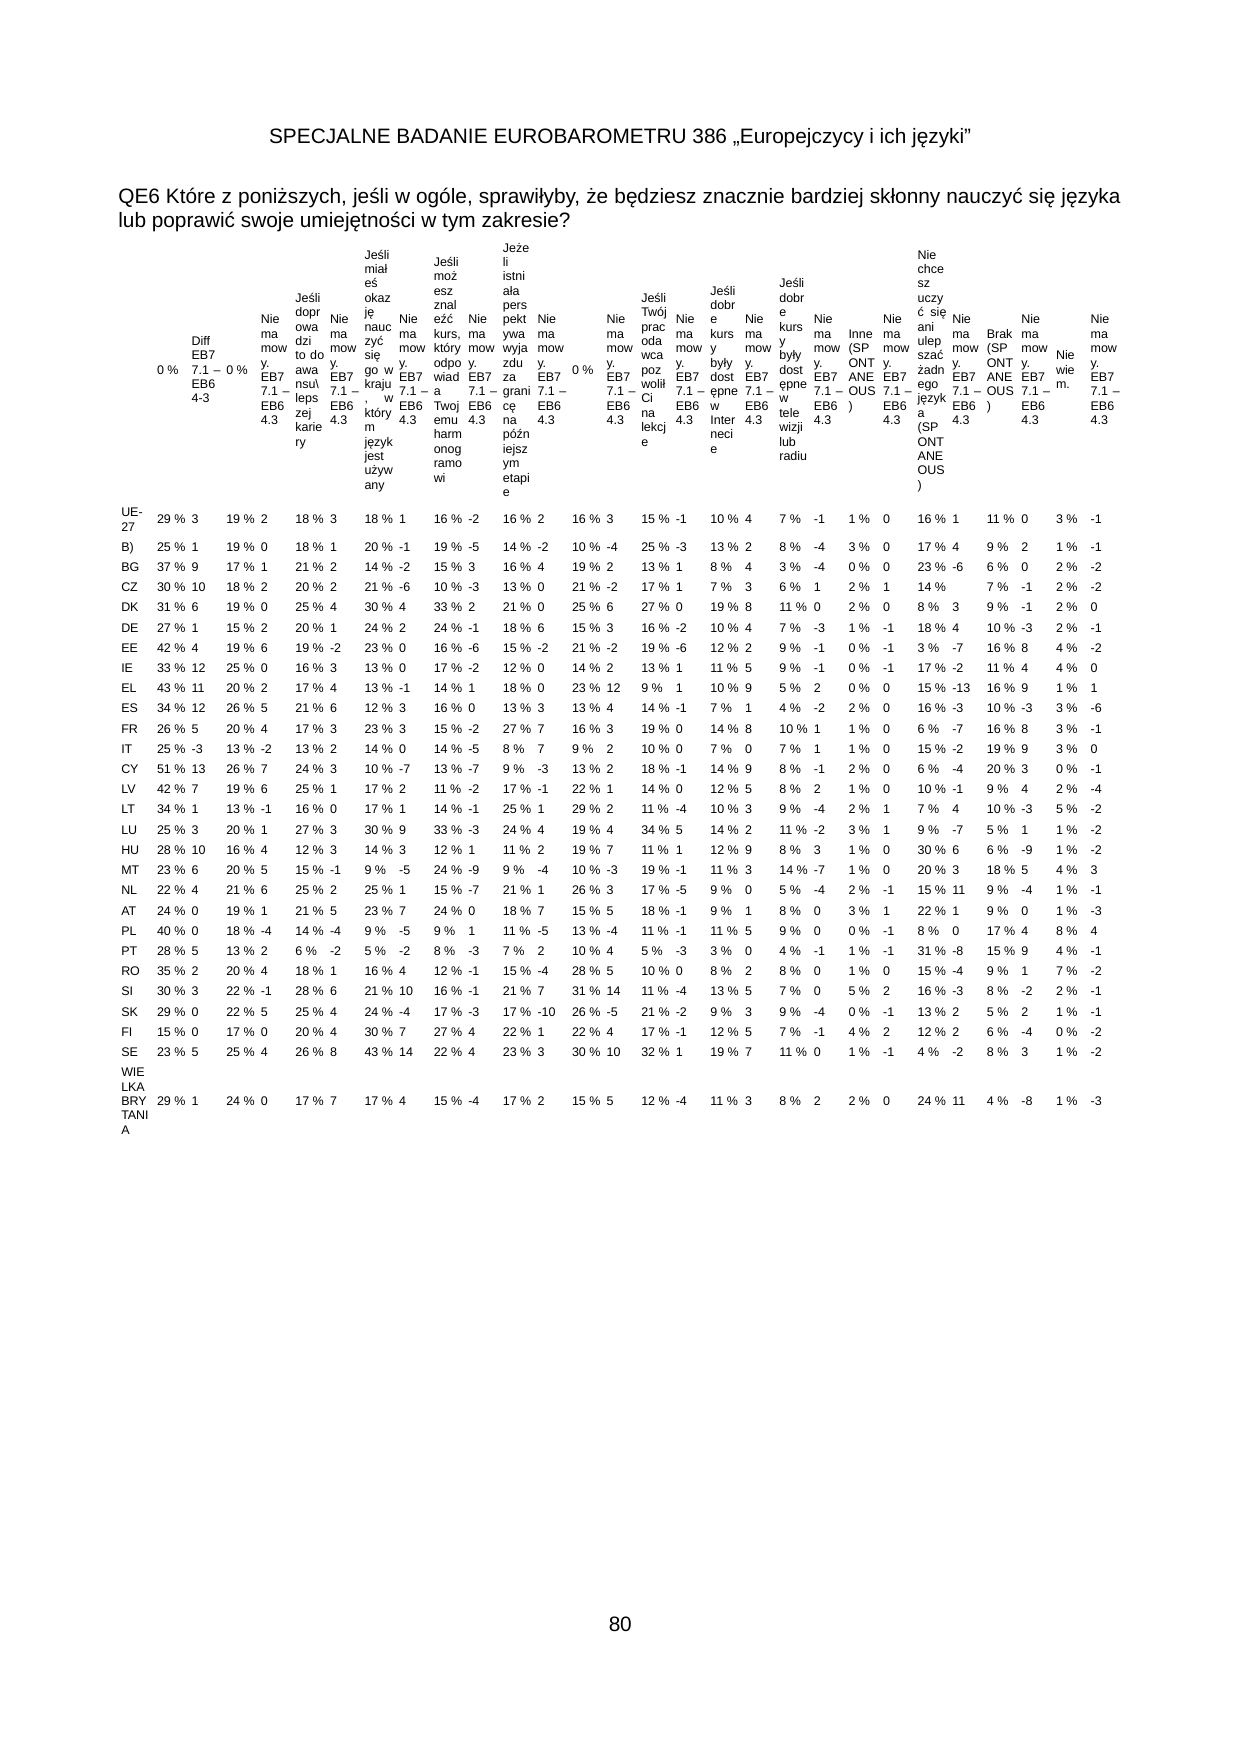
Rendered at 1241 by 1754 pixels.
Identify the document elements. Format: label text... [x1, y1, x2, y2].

table_cell 1 % [845, 941, 880, 961]
table_cell —1 [880, 1042, 914, 1062]
table_cell 21 % [292, 900, 327, 920]
table_cell 4 [327, 1001, 361, 1021]
table_cell —4 [534, 860, 569, 880]
table_cell 5 % [984, 1001, 1018, 1021]
table_cell 14 % [638, 698, 673, 718]
table_cell 15 % [431, 718, 465, 738]
table_cell 19 % [223, 779, 258, 799]
table_cell —1 [811, 658, 845, 678]
table_cell 12 % [638, 1062, 673, 1139]
table_cell 12 % [292, 840, 327, 860]
table_cell 3 [465, 557, 500, 577]
table_cell —2 [327, 941, 361, 961]
table_cell 3 [396, 840, 431, 860]
table_cell 10 [189, 577, 223, 597]
table_cell 3 [189, 819, 223, 839]
table_cell —4 [604, 920, 638, 941]
table_cell —3 [673, 536, 707, 557]
table_cell 11 % [707, 920, 742, 941]
table_header Nie ma mowy. EB77.1 – EB64.3 [949, 237, 984, 502]
table_cell 26 % [223, 698, 258, 718]
table_cell —1 [1088, 1001, 1122, 1021]
table_cell AT [118, 900, 154, 920]
table_cell 7 % [1053, 961, 1087, 981]
table_cell 0 [880, 557, 914, 577]
table_cell 9 [396, 819, 431, 839]
table_cell —1 [1088, 502, 1122, 536]
table_cell —3 [949, 698, 984, 718]
table_cell 6 % [984, 557, 1018, 577]
table_cell 20 % [223, 961, 258, 981]
table_cell 1 [189, 536, 223, 557]
table_cell 30 % [915, 840, 949, 860]
table_cell 4 [1088, 920, 1122, 941]
table_cell 24 % [361, 1001, 396, 1021]
table_cell 14 % [500, 536, 534, 557]
table_cell 18 % [500, 900, 534, 920]
table_cell 8 % [984, 1042, 1018, 1062]
table_cell 2 % [1053, 597, 1087, 617]
table_cell 15 % [569, 617, 603, 637]
table_cell —3 [465, 577, 500, 597]
table_cell ES [118, 698, 154, 718]
table_cell 1 [742, 900, 776, 920]
table_cell 8 % [984, 981, 1018, 1001]
table_cell B) [118, 536, 154, 557]
table_cell 14 [604, 981, 638, 1001]
table_cell 9 % [915, 819, 949, 839]
table_cell 7 % [707, 577, 742, 597]
table_cell 3 % [1053, 739, 1087, 759]
table_cell —2 [1088, 840, 1122, 860]
table_cell 25 % [154, 536, 188, 557]
table_cell 1 % [845, 961, 880, 981]
table_cell —2 [1088, 961, 1122, 981]
table_cell 9 [742, 840, 776, 860]
table_cell —1 [811, 759, 845, 779]
table_cell 0 [534, 577, 569, 597]
table_cell 0 [673, 718, 707, 738]
table_cell —1 [1088, 617, 1122, 637]
table_cell 12 % [707, 638, 742, 658]
table_cell 3 [534, 1042, 569, 1062]
table_cell 11 % [984, 502, 1018, 536]
table_cell 17 % [500, 1001, 534, 1021]
table_cell 20 % [292, 577, 327, 597]
table_cell 2 [534, 1062, 569, 1139]
table_cell 7 [396, 1021, 431, 1042]
table_cell —6 [396, 577, 431, 597]
table_cell 7 % [984, 577, 1018, 597]
table_header Jeżeli istniała perspektywa wyjazdu za granicę na późniejszym etapie [500, 237, 534, 502]
table_cell —4 [811, 799, 845, 819]
table_cell 9 [742, 678, 776, 698]
table_cell 15 % [292, 860, 327, 880]
table_cell —2 [604, 577, 638, 597]
table_cell 2 % [845, 880, 880, 900]
table_cell 21 % [500, 981, 534, 1001]
table_cell 2 [327, 880, 361, 900]
table_cell 6 [604, 597, 638, 617]
table_cell 7 [327, 1062, 361, 1139]
table_cell 1 [673, 840, 707, 860]
table_cell 9 % [500, 860, 534, 880]
table_cell 14 % [915, 577, 949, 597]
table_cell 21 % [292, 698, 327, 718]
table_cell 9 % [776, 658, 811, 678]
table_cell 1 [327, 779, 361, 799]
table_cell 2 % [845, 759, 880, 779]
table_cell 24 % [292, 759, 327, 779]
table_cell 1 % [1053, 1042, 1087, 1062]
table_cell 17 % [431, 658, 465, 678]
table_cell 2 % [1053, 557, 1087, 577]
table_cell 32 % [638, 1042, 673, 1062]
table_cell 8 % [776, 759, 811, 779]
table_cell 4 [258, 1042, 292, 1062]
table_cell —2 [396, 941, 431, 961]
table_cell 14 % [569, 658, 603, 678]
table_cell 2 [327, 557, 361, 577]
table_cell 24 % [431, 860, 465, 880]
table_cell 25 % [500, 799, 534, 819]
table_cell 18 % [638, 759, 673, 779]
table_cell 5 % [984, 819, 1018, 839]
table_cell 16 % [431, 638, 465, 658]
table_cell 23 % [154, 1042, 188, 1062]
table_cell 4 [327, 1021, 361, 1042]
table_cell —1 [880, 941, 914, 961]
table_cell —4 [465, 1062, 500, 1139]
table_cell 26 % [569, 880, 603, 900]
table_cell 5 [258, 698, 292, 718]
table_cell —10 [534, 1001, 569, 1021]
table_cell 3 [742, 1001, 776, 1021]
table_header Nie ma mowy. EB77.1 – EB64.3 [880, 237, 914, 502]
table_cell 8 % [776, 840, 811, 860]
table_cell 19 % [223, 502, 258, 536]
table_cell 0 [465, 698, 500, 718]
table_cell 11 [949, 880, 984, 900]
table_cell 0 [673, 779, 707, 799]
table_cell —4 [811, 880, 845, 900]
table_cell 1 % [845, 840, 880, 860]
table_cell 1 [811, 718, 845, 738]
table_cell 2 [604, 658, 638, 678]
table_cell 11 % [638, 840, 673, 860]
table_cell 2 [534, 840, 569, 860]
table_cell 10 [189, 840, 223, 860]
table_cell 27 % [638, 597, 673, 617]
table_cell —4 [327, 920, 361, 941]
table_cell 4 [396, 597, 431, 617]
table_cell —5 [673, 880, 707, 900]
table_cell 26 % [569, 1001, 603, 1021]
table_cell —9 [1018, 840, 1053, 860]
table_cell 10 % [569, 941, 603, 961]
table_cell 16 % [361, 961, 396, 981]
table_cell 51 % [154, 759, 188, 779]
table_cell —2 [1088, 557, 1122, 577]
table_cell 6 [258, 779, 292, 799]
table_cell —4 [811, 1001, 845, 1021]
table_cell 13 % [569, 920, 603, 941]
table_cell 6 [189, 597, 223, 617]
table_cell 0 [396, 658, 431, 678]
table_cell 1 [673, 658, 707, 678]
table_cell —2 [1088, 1021, 1122, 1042]
table_cell 15 % [431, 557, 465, 577]
table_cell 2 [742, 819, 776, 839]
table_cell BG [118, 557, 154, 577]
table_cell WIELKA BRYTANIA [118, 1062, 154, 1139]
table_cell 9 % [707, 880, 742, 900]
table_cell 17 % [431, 1001, 465, 1021]
table_cell —1 [534, 779, 569, 799]
table_cell 1 [534, 799, 569, 819]
table_cell 19 % [638, 860, 673, 880]
table_cell —2 [949, 739, 984, 759]
table_cell 8 % [500, 739, 534, 759]
table_cell 16 % [223, 840, 258, 860]
table_cell 0 [880, 536, 914, 557]
table_cell 37 % [154, 557, 188, 577]
table_cell —4 [673, 981, 707, 1001]
table_cell 13 % [569, 698, 603, 718]
table_header Nie ma mowy. EB77.1 – EB64.3 [1018, 237, 1053, 502]
table_cell 11 % [776, 1042, 811, 1062]
table_cell —2 [534, 638, 569, 658]
table_cell 14 % [361, 557, 396, 577]
table_cell 4 [949, 799, 984, 819]
table_cell 4 [604, 819, 638, 839]
table_cell 19 % [569, 819, 603, 839]
table_cell —7 [811, 860, 845, 880]
table_cell —1 [880, 880, 914, 900]
table_cell 10 [396, 981, 431, 1001]
table_cell 3 [1088, 860, 1122, 880]
table_cell —1 [1088, 880, 1122, 900]
table_cell 4 % [1053, 638, 1087, 658]
table_cell 9 % [984, 961, 1018, 981]
table_cell 17 % [638, 1021, 673, 1042]
table_cell 0 [396, 638, 431, 658]
table_cell 18 % [915, 617, 949, 637]
table_cell —4 [1018, 1021, 1053, 1042]
table_cell 3 [327, 718, 361, 738]
table_cell 9 % [984, 779, 1018, 799]
table_cell 1 [534, 1021, 569, 1042]
table_cell 1 % [1053, 1001, 1087, 1021]
table_cell 10 % [915, 779, 949, 799]
table_cell 0 [949, 920, 984, 941]
table_cell 5 [742, 1021, 776, 1042]
table_cell 11 % [776, 819, 811, 839]
table_cell 2 % [845, 577, 880, 597]
table_cell 5 [742, 779, 776, 799]
table_cell 3 [949, 860, 984, 880]
table_cell 30 % [569, 1042, 603, 1062]
table_cell 1 [673, 678, 707, 698]
table_cell 6 [949, 840, 984, 860]
table_cell 0 % [1053, 759, 1087, 779]
table_cell 9 [189, 557, 223, 577]
table_cell 26 % [154, 718, 188, 738]
table_cell 1 [465, 920, 500, 941]
table_cell 1 % [1053, 840, 1087, 860]
table_cell 1 [811, 577, 845, 597]
table_cell 16 % [292, 799, 327, 819]
table_cell 8 % [431, 941, 465, 961]
table_cell 0 [742, 739, 776, 759]
table_cell 1 [189, 799, 223, 819]
table_cell 0 [673, 739, 707, 759]
table_cell 8 % [776, 961, 811, 981]
table_cell 15 % [915, 880, 949, 900]
table_cell 9 % [500, 759, 534, 779]
table_cell 5 [327, 900, 361, 920]
table_cell 2 [742, 638, 776, 658]
table_cell 21 % [361, 981, 396, 1001]
table_cell 5 [604, 900, 638, 920]
table_cell 1 [327, 617, 361, 637]
table_cell 3 [604, 718, 638, 738]
table_cell 0 [673, 961, 707, 981]
table_cell FR [118, 718, 154, 738]
table_cell 12 [604, 678, 638, 698]
table_cell —1 [465, 961, 500, 981]
table_cell 11 % [638, 981, 673, 1001]
table_cell 26 % [292, 1042, 327, 1062]
table_cell —1 [1088, 981, 1122, 1001]
table_header Nie ma mowy. EB77.1 – EB64.3 [604, 237, 638, 502]
table_cell 2 [534, 941, 569, 961]
table_cell —3 [1018, 698, 1053, 718]
table_header 0 % [223, 237, 258, 502]
table_cell 4 % [984, 1062, 1018, 1139]
table_cell 1 [465, 840, 500, 860]
table_cell 25 % [292, 597, 327, 617]
table_cell 7 % [915, 799, 949, 819]
table_cell MT [118, 860, 154, 880]
table_cell 10 % [984, 698, 1018, 718]
table_cell 2 [604, 799, 638, 819]
table_cell 3 % [776, 557, 811, 577]
table_cell 42 % [154, 779, 188, 799]
table_cell 4 % [776, 941, 811, 961]
table_cell —2 [811, 698, 845, 718]
table_cell EL [118, 678, 154, 698]
table_cell 0 [189, 1001, 223, 1021]
table_cell 0 [811, 1042, 845, 1062]
table_cell —2 [465, 779, 500, 799]
table_cell 16 % [500, 557, 534, 577]
table_cell —4 [673, 799, 707, 819]
table_cell 7 [742, 1042, 776, 1062]
table_cell SE [118, 1042, 154, 1062]
table_cell 4 [1018, 920, 1053, 941]
table_header Jeśli Twój pracodawca pozwolił Ci na lekcje [638, 237, 673, 502]
table_cell 14 % [776, 860, 811, 880]
table_cell 22 % [223, 981, 258, 1001]
table_cell 9 % [984, 880, 1018, 900]
table_cell 17 % [500, 1062, 534, 1139]
table_cell 8 % [776, 1062, 811, 1139]
table_cell 13 % [638, 658, 673, 678]
table_cell 0 [189, 900, 223, 920]
table_cell 5 [189, 1042, 223, 1062]
table_cell 2 % [1053, 981, 1087, 1001]
table_cell 13 % [223, 799, 258, 819]
table_cell 15 % [984, 941, 1018, 961]
table_cell 2 [604, 759, 638, 779]
table_cell 3 % [915, 638, 949, 658]
table_cell 15 % [915, 739, 949, 759]
table_cell 1 % [845, 860, 880, 880]
table_cell 12 [189, 698, 223, 718]
table_cell 15 % [915, 678, 949, 698]
table_cell 19 % [569, 840, 603, 860]
table_cell —1 [673, 759, 707, 779]
table_cell 1 % [1053, 900, 1087, 920]
table_cell 18 % [361, 502, 396, 536]
table_cell 17 % [292, 718, 327, 738]
table_cell 17 % [223, 557, 258, 577]
table_cell 20 % [223, 678, 258, 698]
table_cell 17 % [500, 779, 534, 799]
table_cell 0 [189, 920, 223, 941]
table_cell 3 [604, 502, 638, 536]
table_cell 9 % [984, 900, 1018, 920]
table_cell 20 % [223, 819, 258, 839]
table_cell 25 % [292, 779, 327, 799]
table_cell 28 % [154, 840, 188, 860]
table_cell 21 % [223, 880, 258, 900]
table_cell 19 % [223, 638, 258, 658]
table_cell —2 [673, 1001, 707, 1021]
table_cell 6 [258, 880, 292, 900]
table_cell 20 % [984, 759, 1018, 779]
table_cell 19 % [984, 739, 1018, 759]
table_cell 8 [1018, 638, 1053, 658]
table_cell 29 % [154, 1062, 188, 1139]
table_cell 31 % [569, 981, 603, 1001]
table_cell —6 [949, 557, 984, 577]
table_cell —1 [465, 617, 500, 637]
table_cell CZ [118, 577, 154, 597]
table_cell 21 % [569, 577, 603, 597]
table_cell 1 % [845, 779, 880, 799]
table_cell 20 % [292, 1021, 327, 1042]
table_cell 0 [880, 961, 914, 981]
table_cell 18 % [638, 900, 673, 920]
table_cell 29 % [154, 1001, 188, 1021]
table_cell 25 % [638, 536, 673, 557]
table_cell 24 % [223, 1062, 258, 1139]
table_cell 16 % [638, 617, 673, 637]
table_cell 1 [880, 799, 914, 819]
table_cell 7 [534, 900, 569, 920]
table_cell 1 [673, 577, 707, 597]
table_cell 2 % [1053, 779, 1087, 799]
table_cell 15 % [500, 638, 534, 658]
table_cell 8 % [776, 779, 811, 799]
table_cell 17 % [292, 1062, 327, 1139]
table_cell 1 % [1053, 678, 1087, 698]
table_cell 1 [396, 880, 431, 900]
table_cell 12 % [500, 658, 534, 678]
table_cell 20 % [223, 718, 258, 738]
table_cell 20 % [361, 536, 396, 557]
table_cell —1 [880, 638, 914, 658]
table_cell 7 % [776, 502, 811, 536]
table_cell 5 % [638, 941, 673, 961]
table_cell 1 [880, 900, 914, 920]
table_cell 5 [189, 718, 223, 738]
table_cell 2 [396, 617, 431, 637]
table_header Jeśli dobre kursy były dostępne w telewizji lub radiu [776, 237, 811, 502]
table_cell —1 [1088, 536, 1122, 557]
table_cell 2 [742, 961, 776, 981]
table_cell —2 [1088, 819, 1122, 839]
table_cell 6 % [292, 941, 327, 961]
table_cell 11 % [707, 658, 742, 678]
table_cell 0 [880, 759, 914, 779]
table_cell —1 [465, 981, 500, 1001]
table_cell 16 % [984, 678, 1018, 698]
table_cell 4 [949, 536, 984, 557]
table_cell —1 [258, 799, 292, 819]
table_cell 20 % [292, 617, 327, 637]
table_cell 1 [327, 961, 361, 981]
table_cell 7 % [707, 698, 742, 718]
table_cell 2 [1018, 1001, 1053, 1021]
table_cell 4 [396, 1062, 431, 1139]
table_header Jeśli możesz znaleźć kurs, który odpowiada Twojemu harmonogramowi [431, 237, 465, 502]
table_cell 16 % [431, 981, 465, 1001]
table_cell —4 [604, 536, 638, 557]
table_cell 9 % [569, 739, 603, 759]
table_cell 4 % [1053, 941, 1087, 961]
table_cell 28 % [154, 941, 188, 961]
table_cell 3 [604, 880, 638, 900]
table_cell 17 % [915, 658, 949, 678]
table_cell 19 % [223, 597, 258, 617]
table_cell 11 % [776, 597, 811, 617]
table_cell 3 % [845, 819, 880, 839]
table_cell 7 [604, 840, 638, 860]
table_cell —1 [465, 799, 500, 819]
table_cell 5 % [776, 678, 811, 698]
table_cell 3 [742, 799, 776, 819]
table_cell —1 [880, 658, 914, 678]
table_cell 15 % [154, 1021, 188, 1042]
table_cell 17 % [638, 577, 673, 597]
table_cell —2 [396, 557, 431, 577]
table_cell 0 [811, 961, 845, 981]
table_cell 3 [1018, 759, 1053, 779]
table_cell 0 [465, 900, 500, 920]
table_cell 13 % [500, 698, 534, 718]
table_cell 3 [327, 819, 361, 839]
table_cell —2 [1088, 799, 1122, 819]
table_header Nie ma mowy. EB77.1 – EB64.3 [1088, 237, 1122, 502]
table_cell 31 % [154, 597, 188, 617]
table_cell 0 [880, 739, 914, 759]
table_cell SI [118, 981, 154, 1001]
table_cell 7 % [707, 739, 742, 759]
table_cell 25 % [569, 597, 603, 617]
table_header Jeśli dobre kursy były dostępne w Internecie [707, 237, 742, 502]
table_header Nie ma mowy. EB77.1 – EB64.3 [396, 237, 431, 502]
table_cell 7 [396, 900, 431, 920]
table_cell 3 [327, 840, 361, 860]
table_cell 2 [396, 779, 431, 799]
table_cell 10 % [569, 536, 603, 557]
table_cell 4 [258, 840, 292, 860]
table_cell 25 % [223, 658, 258, 678]
table_cell 10 % [638, 739, 673, 759]
table_cell 16 % [984, 638, 1018, 658]
table_cell 9 % [776, 1001, 811, 1021]
table_cell 1 [880, 577, 914, 597]
table_cell 16 % [915, 698, 949, 718]
table_cell 2 [742, 536, 776, 557]
table_cell CY [118, 759, 154, 779]
table_cell 23 % [915, 557, 949, 577]
table_cell 1 [396, 502, 431, 536]
table_cell 3 [742, 860, 776, 880]
table_cell —1 [673, 920, 707, 941]
table_cell —1 [811, 941, 845, 961]
table_cell 19 % [569, 557, 603, 577]
table_cell 0 [534, 678, 569, 698]
table_cell 3 % [845, 900, 880, 920]
table_cell —1 [396, 678, 431, 698]
table_cell 0 [811, 981, 845, 1001]
table_cell 0 % [1053, 1021, 1087, 1042]
table_cell 0 [534, 658, 569, 678]
table_cell 18 % [292, 502, 327, 536]
table_cell 22 % [223, 1001, 258, 1021]
table_cell —5 [396, 920, 431, 941]
table_cell 1 [673, 1042, 707, 1062]
table_cell 23 % [361, 900, 396, 920]
table_cell 17 % [984, 920, 1018, 941]
table_cell 0 [880, 1062, 914, 1139]
table_cell 0 [189, 1021, 223, 1042]
table_cell 27 % [431, 1021, 465, 1042]
table_cell DE [118, 617, 154, 637]
table_cell 3 [1018, 1042, 1053, 1062]
table_cell 13 % [223, 941, 258, 961]
table_cell 7 [534, 718, 569, 738]
table_cell —4 [1088, 779, 1122, 799]
table_cell —5 [465, 536, 500, 557]
table_cell 11 % [638, 799, 673, 819]
table_cell —3 [1018, 799, 1053, 819]
table_cell 7 % [776, 1021, 811, 1042]
table_cell 4 [604, 1021, 638, 1042]
table_cell 33 % [154, 658, 188, 678]
table_cell 2 % [1053, 577, 1087, 597]
table_cell 2 % [845, 1062, 880, 1139]
table_header Brak (SPONTANEOUS) [984, 237, 1018, 502]
table_cell —4 [811, 536, 845, 557]
table_cell —1 [1088, 759, 1122, 779]
table_cell —2 [534, 536, 569, 557]
table_cell 9 % [431, 920, 465, 941]
table_cell 19 % [223, 536, 258, 557]
table_cell 9 [1018, 739, 1053, 759]
table_cell 24 % [361, 617, 396, 637]
table_cell 0 [258, 1021, 292, 1042]
table_cell 5 [673, 819, 707, 839]
table_cell 17 % [361, 1062, 396, 1139]
table_cell —4 [258, 920, 292, 941]
table_cell —6 [465, 638, 500, 658]
table_cell 11 % [707, 860, 742, 880]
table_cell 17 % [915, 536, 949, 557]
table_cell 30 % [361, 597, 396, 617]
table_cell 2 [327, 577, 361, 597]
table_cell —7 [949, 638, 984, 658]
table_cell 16 % [915, 502, 949, 536]
table_cell 5 [742, 658, 776, 678]
table_cell 16 % [500, 502, 534, 536]
table_cell 4 [742, 617, 776, 637]
table_cell 21 % [500, 597, 534, 617]
table_cell 4 [604, 698, 638, 718]
table_cell 11 % [500, 920, 534, 941]
table_cell 10 % [707, 678, 742, 698]
table_cell —5 [465, 739, 500, 759]
table_cell —2 [1088, 1042, 1122, 1062]
table_cell 14 % [707, 718, 742, 738]
table_cell 0 [811, 900, 845, 920]
table_cell 2 [811, 1062, 845, 1139]
table_cell 4 % [1053, 860, 1087, 880]
table_cell 2 [880, 1021, 914, 1042]
table_cell 18 % [292, 961, 327, 981]
table_cell 4 [327, 597, 361, 617]
table_cell 4 [1018, 658, 1053, 678]
table_cell 24 % [154, 900, 188, 920]
text QE6 Które z poniższych, jeśli w ogóle, sprawiłyby, że będziesz znacznie bardziej skłonny nauczyć się języka lub poprawić swoje umiejętności w tym zakresie? [118, 183, 1122, 231]
table_cell PL [118, 920, 154, 941]
table_cell HU [118, 840, 154, 860]
table_cell 4 [534, 819, 569, 839]
table_cell 13 % [707, 981, 742, 1001]
table_cell —4 [811, 557, 845, 577]
table_cell 1 [189, 1062, 223, 1139]
table_cell 16 % [292, 658, 327, 678]
table_cell —2 [604, 638, 638, 658]
table_cell 1 [811, 739, 845, 759]
table_cell —9 [465, 860, 500, 880]
table_cell 3 [396, 698, 431, 718]
table_cell —1 [396, 536, 431, 557]
table_cell 21 % [638, 1001, 673, 1021]
table_cell 28 % [569, 961, 603, 981]
table_cell 18 % [292, 536, 327, 557]
table_cell 4 [258, 718, 292, 738]
table_cell —7 [949, 819, 984, 839]
table_cell 30 % [154, 577, 188, 597]
table_cell 25 % [292, 1001, 327, 1021]
table_cell —2 [465, 502, 500, 536]
table_cell 4 [327, 678, 361, 698]
table_cell 23 % [361, 718, 396, 738]
table_cell 6 % [915, 718, 949, 738]
table_cell 3 [604, 617, 638, 637]
table_cell 10 % [984, 617, 1018, 637]
table_cell 3 % [1053, 718, 1087, 738]
table_cell 0 [880, 597, 914, 617]
table_cell —5 [604, 1001, 638, 1021]
table_cell 3 [327, 502, 361, 536]
table_cell —2 [465, 658, 500, 678]
table_cell —3 [534, 759, 569, 779]
table_cell 0 % [845, 638, 880, 658]
table_cell —8 [1018, 1062, 1053, 1139]
table_cell 12 % [707, 1021, 742, 1042]
table_cell 17 % [223, 1021, 258, 1042]
table_cell 4 % [845, 1021, 880, 1042]
table_cell 2 [258, 941, 292, 961]
table_cell 6 [189, 860, 223, 880]
table_cell 14 % [707, 759, 742, 779]
table_cell 8 [742, 597, 776, 617]
table_cell 35 % [154, 961, 188, 981]
table_cell 23 % [361, 638, 396, 658]
table_cell —1 [673, 698, 707, 718]
table_cell 13 % [915, 1001, 949, 1021]
table_header Nie ma mowy. EB77.1 – EB64.3 [811, 237, 845, 502]
table_cell EE [118, 638, 154, 658]
table_cell 19 % [431, 536, 465, 557]
table_cell 8 % [707, 961, 742, 981]
table_cell 14 % [431, 799, 465, 819]
table_cell 8 % [915, 920, 949, 941]
table_cell 1 [949, 900, 984, 920]
table_cell IE [118, 658, 154, 678]
table_cell 15 % [500, 961, 534, 981]
table_cell 0 [1018, 900, 1053, 920]
table_cell —2 [258, 739, 292, 759]
table_cell 34 % [154, 799, 188, 819]
table_header 0 % [154, 237, 188, 502]
table_cell —1 [673, 1021, 707, 1042]
table_cell 3 [811, 840, 845, 860]
table_cell —13 [949, 678, 984, 698]
table_cell 42 % [154, 638, 188, 658]
table_cell —2 [1088, 577, 1122, 597]
table_cell —1 [327, 860, 361, 880]
table_cell 14 [396, 1042, 431, 1062]
table_cell 0 % [845, 658, 880, 678]
table_cell 13 % [431, 759, 465, 779]
table_cell 8 % [776, 900, 811, 920]
table_cell 34 % [154, 698, 188, 718]
table_cell 0 [742, 941, 776, 961]
table_cell 3 % [1053, 502, 1087, 536]
table_cell 1 [258, 557, 292, 577]
table_cell —1 [673, 860, 707, 880]
table_cell —4 [673, 1062, 707, 1139]
table_cell 10 % [707, 799, 742, 819]
table_cell 0 [534, 597, 569, 617]
table_cell 10 % [569, 860, 603, 880]
table_cell 0 [327, 799, 361, 819]
table_cell 0 [1088, 739, 1122, 759]
table_cell 27 % [154, 617, 188, 637]
table_cell 6 [258, 638, 292, 658]
table_cell 6 % [984, 840, 1018, 860]
table_cell 21 % [569, 638, 603, 658]
table_cell —4 [949, 961, 984, 981]
table_cell 1 [189, 617, 223, 637]
table_cell —3 [1018, 617, 1053, 637]
table_cell 4 % [915, 1042, 949, 1062]
table_cell 8 % [915, 597, 949, 617]
table_cell 7 [534, 981, 569, 1001]
table_cell —8 [949, 941, 984, 961]
table_cell 9 % [984, 536, 1018, 557]
table_cell 20 % [223, 860, 258, 880]
table_cell 2 [258, 617, 292, 637]
table_cell 14 % [292, 920, 327, 941]
table_cell 2 [465, 597, 500, 617]
table_cell 30 % [154, 981, 188, 1001]
table_cell 1 % [845, 1042, 880, 1062]
table_cell IT [118, 739, 154, 759]
table_cell —2 [1018, 981, 1053, 1001]
table_cell 3 [949, 597, 984, 617]
table_cell 1 % [1053, 880, 1087, 900]
table_cell 10 % [431, 577, 465, 597]
table_cell —1 [811, 638, 845, 658]
table_cell 4 [604, 941, 638, 961]
table_cell 14 % [361, 739, 396, 759]
table_cell 0 [258, 597, 292, 617]
table_cell 9 % [776, 799, 811, 819]
table_cell 19 % [638, 718, 673, 738]
table_cell 0 [811, 920, 845, 941]
table_cell 43 % [154, 678, 188, 698]
table_cell 23 % [569, 678, 603, 698]
table_cell —3 [189, 739, 223, 759]
table_cell 1 [673, 557, 707, 577]
table_cell 1 % [845, 617, 880, 637]
table_cell FI [118, 1021, 154, 1042]
table_cell 0 [880, 860, 914, 880]
table_cell —1 [1018, 597, 1053, 617]
table_cell 2 [258, 577, 292, 597]
table_cell 9 % [361, 860, 396, 880]
table_cell 8 % [776, 536, 811, 557]
table_cell 2 % [1053, 617, 1087, 637]
table_cell 2 % [845, 698, 880, 718]
table_cell —2 [949, 1042, 984, 1062]
table_cell —1 [811, 502, 845, 536]
table_cell 5 [258, 860, 292, 880]
table_cell 13 % [638, 557, 673, 577]
table_cell 16 % [569, 718, 603, 738]
table_cell 22 % [915, 900, 949, 920]
table_cell LU [118, 819, 154, 839]
table_cell 1 % [1053, 819, 1087, 839]
table_cell —7 [465, 880, 500, 900]
table_cell 4 [949, 617, 984, 637]
table_cell 2 [604, 557, 638, 577]
table_cell 7 % [776, 981, 811, 1001]
table_cell 25 % [292, 880, 327, 900]
table_header Nie ma mowy. EB77.1 – EB64.3 [258, 237, 292, 502]
table_cell 21 % [361, 577, 396, 597]
table_cell 0 [1018, 502, 1053, 536]
table_cell 8 [1018, 718, 1053, 738]
table_cell —1 [880, 617, 914, 637]
table_cell 4 [465, 1021, 500, 1042]
table_cell 0 % [845, 557, 880, 577]
table_cell 13 % [500, 577, 534, 597]
table_cell 4 % [776, 698, 811, 718]
table_header Nie ma mowy. EB77.1 – EB64.3 [327, 237, 361, 502]
table_cell 7 [258, 759, 292, 779]
table_cell 0 [1088, 597, 1122, 617]
table_cell 0 % [845, 1001, 880, 1021]
table_cell —1 [1088, 941, 1122, 961]
table_cell 2 [258, 678, 292, 698]
table_header [118, 237, 154, 502]
table_cell 1 [327, 536, 361, 557]
table_header Jeśli miałeś okazję nauczyć się go w kraju, w którym język jest używany [361, 237, 396, 502]
table_cell 9 [1018, 678, 1053, 698]
table_cell 17 % [361, 779, 396, 799]
table_cell 10 % [638, 961, 673, 981]
table_cell 27 % [292, 819, 327, 839]
table_cell 4 [258, 961, 292, 981]
table_cell —4 [1018, 880, 1053, 900]
table_cell —3 [604, 860, 638, 880]
table_cell 7 % [500, 941, 534, 961]
table_cell —3 [465, 819, 500, 839]
table_cell 19 % [638, 638, 673, 658]
table_cell 15 % [915, 961, 949, 981]
table_cell 2 [534, 502, 569, 536]
table_cell UE-27 [118, 502, 154, 536]
table_cell 12 % [915, 1021, 949, 1042]
table_cell 8 % [1053, 920, 1087, 941]
table_cell 23 % [500, 1042, 534, 1062]
table_cell 4 [1018, 779, 1053, 799]
table_header Nie ma mowy. EB77.1 – EB64.3 [534, 237, 569, 502]
table_cell 16 % [431, 698, 465, 718]
table_cell 17 % [292, 678, 327, 698]
table_cell 22 % [154, 880, 188, 900]
table_cell 11 [949, 1062, 984, 1139]
table_cell 2 % [845, 597, 880, 617]
table_cell —2 [811, 819, 845, 839]
table_cell 12 % [431, 840, 465, 860]
table_cell —3 [1088, 1062, 1122, 1139]
table_cell 2 [880, 981, 914, 1001]
table_cell 7 % [776, 617, 811, 637]
table_cell 2 % [845, 799, 880, 819]
table_cell 10 % [776, 718, 811, 738]
table_cell 13 % [569, 759, 603, 779]
table_cell 19 % [707, 597, 742, 617]
table_cell 18 % [223, 577, 258, 597]
table_header Nie chcesz uczyć się ani ulepszać żadnego języka (SPONTANEOUS) [915, 237, 949, 502]
table_cell 14 % [361, 840, 396, 860]
table_cell 5 [742, 920, 776, 941]
table_cell 20 % [915, 860, 949, 880]
table_cell 22 % [500, 1021, 534, 1042]
table_cell —6 [1088, 698, 1122, 718]
table_cell 1 [1018, 819, 1053, 839]
table_cell 6 [327, 698, 361, 718]
table_cell 6 % [776, 577, 811, 597]
table_cell 17 % [638, 880, 673, 900]
table_cell [949, 577, 984, 597]
table_cell —1 [673, 502, 707, 536]
table_cell 8 % [707, 557, 742, 577]
table_cell 21 % [500, 880, 534, 900]
table_cell 5 [742, 981, 776, 1001]
table_cell 3 [396, 718, 431, 738]
table_cell 3 % [845, 536, 880, 557]
table_cell —7 [465, 759, 500, 779]
table_cell 9 % [707, 1001, 742, 1021]
table_cell 15 % [431, 880, 465, 900]
table_cell 5 [604, 1062, 638, 1139]
table_cell 22 % [569, 1021, 603, 1042]
table_cell 3 [327, 759, 361, 779]
table_cell 0 [396, 739, 431, 759]
table_cell 24 % [431, 617, 465, 637]
table_cell 13 % [223, 739, 258, 759]
table_cell 0 % [845, 920, 880, 941]
table_cell 3 [534, 698, 569, 718]
table_cell 21 % [292, 557, 327, 577]
table_cell RO [118, 961, 154, 981]
table_cell 1 [604, 779, 638, 799]
table_cell —1 [949, 779, 984, 799]
table_cell 3 [189, 502, 223, 536]
table_cell 13 % [292, 739, 327, 759]
table_cell 5 % [1053, 799, 1087, 819]
table_cell —1 [258, 981, 292, 1001]
table_cell 9 % [776, 638, 811, 658]
table_cell —1 [811, 1021, 845, 1042]
table_cell 25 % [361, 880, 396, 900]
table_cell 24 % [500, 819, 534, 839]
table_cell 1 [258, 900, 292, 920]
table_cell 3 [742, 1062, 776, 1139]
table_cell 11 % [984, 658, 1018, 678]
table_cell 14 % [431, 739, 465, 759]
table_cell 18 % [223, 920, 258, 941]
table_cell 14 % [431, 678, 465, 698]
table_cell —7 [396, 759, 431, 779]
table_cell 0 [880, 840, 914, 860]
table_cell 15 % [569, 900, 603, 920]
table_cell 18 % [984, 860, 1018, 880]
table_header Jeśli doprowadzi to do awansu\lepszej kariery [292, 237, 327, 502]
table_cell 11 % [638, 920, 673, 941]
table_cell 0 [673, 597, 707, 617]
table_cell 8 [327, 1042, 361, 1062]
table_cell —2 [327, 638, 361, 658]
table_cell —3 [465, 1001, 500, 1021]
table_cell —3 [811, 617, 845, 637]
table_cell 5 [604, 961, 638, 981]
table_cell —2 [949, 658, 984, 678]
table_cell —3 [1088, 900, 1122, 920]
table_header Nie ma mowy. EB77.1 – EB64.3 [742, 237, 776, 502]
table_cell 26 % [223, 759, 258, 779]
table_cell 0 [880, 678, 914, 698]
table_cell 0 % [845, 678, 880, 698]
table_cell 1 % [1053, 536, 1087, 557]
table_cell 1 [1088, 678, 1122, 698]
table_cell 4 [189, 880, 223, 900]
table_cell 16 % [915, 981, 949, 1001]
table_cell —5 [396, 860, 431, 880]
table_cell 1 % [845, 502, 880, 536]
table_cell 9 % [707, 900, 742, 920]
table_cell 6 [534, 617, 569, 637]
table_cell 25 % [154, 739, 188, 759]
table_cell 2 [949, 1021, 984, 1042]
table_cell 4 [534, 557, 569, 577]
table_cell 2 [258, 502, 292, 536]
table_cell 25 % [154, 819, 188, 839]
table_cell 14 % [638, 779, 673, 799]
table_cell 11 [189, 678, 223, 698]
table_cell 10 % [707, 617, 742, 637]
table_cell 0 [880, 698, 914, 718]
table_cell —3 [949, 981, 984, 1001]
table_cell 6 % [915, 759, 949, 779]
table_cell —4 [534, 961, 569, 981]
table_cell 13 [189, 759, 223, 779]
table_cell 12 [189, 658, 223, 678]
table_header Nie ma mowy. EB77.1 – EB64.3 [673, 237, 707, 502]
table_cell 22 % [431, 1042, 465, 1062]
table_cell 0 [1088, 658, 1122, 678]
table_cell 12 % [707, 779, 742, 799]
table_cell 7 % [776, 739, 811, 759]
table_cell —4 [396, 1001, 431, 1021]
table_cell 29 % [154, 502, 188, 536]
table_cell 18 % [500, 617, 534, 637]
table_cell 13 % [361, 678, 396, 698]
table_cell 1 [258, 819, 292, 839]
table_cell 9 % [361, 920, 396, 941]
table_cell 3 [189, 981, 223, 1001]
table_cell 5 % [845, 981, 880, 1001]
table_cell 1 % [1053, 1062, 1087, 1139]
table_cell 9 % [638, 678, 673, 698]
table_cell —2 [673, 617, 707, 637]
table_cell 12 % [707, 840, 742, 860]
table_cell 10 % [707, 502, 742, 536]
table_cell 34 % [638, 819, 673, 839]
table_cell 13 % [707, 536, 742, 557]
table_cell 14 % [707, 819, 742, 839]
table_cell 2 [1018, 536, 1053, 557]
table_cell 15 % [223, 617, 258, 637]
table_cell 0 [258, 1062, 292, 1139]
table_cell —4 [949, 759, 984, 779]
table_cell 11 % [707, 1062, 742, 1139]
table_cell NL [118, 880, 154, 900]
table_cell 1 % [845, 718, 880, 738]
table_cell 15 % [638, 502, 673, 536]
table_cell 1 [949, 502, 984, 536]
table_header Inne (SPONTANEOUS) [845, 237, 880, 502]
table_cell 4 % [1053, 658, 1087, 678]
table_cell 4 [742, 557, 776, 577]
table_cell 5 [1018, 860, 1053, 880]
table_cell 0 [258, 536, 292, 557]
table_cell 12 % [361, 698, 396, 718]
table_cell 2 [811, 678, 845, 698]
table_cell 5 [189, 941, 223, 961]
table_cell 19 % [223, 900, 258, 920]
table_cell 1 [880, 819, 914, 839]
table_cell 31 % [915, 941, 949, 961]
table_cell —7 [949, 718, 984, 738]
table_cell LT [118, 799, 154, 819]
table_cell 9 [742, 759, 776, 779]
table_cell 16 % [984, 718, 1018, 738]
table_cell 4 [189, 638, 223, 658]
table_cell 15 % [569, 1062, 603, 1139]
table_cell 9 % [776, 920, 811, 941]
table_cell —1 [880, 920, 914, 941]
table_cell 7 [534, 739, 569, 759]
table_cell 23 % [154, 860, 188, 880]
table_cell 0 [742, 880, 776, 900]
table_cell 10 % [984, 799, 1018, 819]
table_cell 2 [604, 739, 638, 759]
table_cell 16 % [569, 502, 603, 536]
table_cell —1 [673, 900, 707, 920]
table_cell 33 % [431, 819, 465, 839]
table_cell 5 [258, 1001, 292, 1021]
table_cell 1 [465, 678, 500, 698]
table_cell 3 [742, 577, 776, 597]
table_cell —5 [534, 920, 569, 941]
table_cell 17 % [361, 799, 396, 819]
table_cell 24 % [431, 900, 465, 920]
table_cell 13 % [361, 658, 396, 678]
table_cell 16 % [431, 502, 465, 536]
table_cell 1 [396, 799, 431, 819]
table_cell 25 % [223, 1042, 258, 1062]
table_cell 0 [880, 779, 914, 799]
table_cell 9 [1018, 941, 1053, 961]
table_cell 5 % [776, 880, 811, 900]
table_cell —2 [465, 718, 500, 738]
table_cell 6 % [984, 1021, 1018, 1042]
table_cell 1 [742, 698, 776, 718]
table_cell 28 % [292, 981, 327, 1001]
table_cell 10 % [361, 759, 396, 779]
table_header Nie wiem. [1053, 237, 1087, 502]
table_cell 19 % [707, 1042, 742, 1062]
table_cell 30 % [361, 819, 396, 839]
table_cell 10 [604, 1042, 638, 1062]
table_cell 4 [396, 961, 431, 981]
table_cell 22 % [569, 779, 603, 799]
table_header Nie ma mowy. EB77.1 – EB64.3 [465, 237, 500, 502]
table_cell 27 % [500, 718, 534, 738]
table_cell 0 [880, 502, 914, 536]
table_cell 2 [949, 1001, 984, 1021]
table_cell 0 [811, 597, 845, 617]
table_cell 8 [742, 718, 776, 738]
table_cell PT [118, 941, 154, 961]
table_cell —2 [1088, 638, 1122, 658]
table_cell 4 [742, 502, 776, 536]
table_cell —1 [880, 1001, 914, 1021]
table_cell 15 % [431, 1062, 465, 1139]
table_cell 0 [880, 718, 914, 738]
table_cell 12 % [431, 961, 465, 981]
table_cell 11 % [431, 779, 465, 799]
table_cell 3 % [707, 941, 742, 961]
table_cell 11 % [500, 840, 534, 860]
table_cell SK [118, 1001, 154, 1021]
table_cell 24 % [915, 1062, 949, 1139]
table_cell 3 % [1053, 698, 1087, 718]
table_cell 40 % [154, 920, 188, 941]
table_cell 1 [1018, 961, 1053, 981]
table_cell 2 [811, 779, 845, 799]
table_cell 7 [189, 779, 223, 799]
table_cell 9 % [984, 597, 1018, 617]
table_cell 1 [534, 880, 569, 900]
table_cell LV [118, 779, 154, 799]
table_cell 2 [189, 961, 223, 981]
table_cell —3 [673, 941, 707, 961]
table_cell 19 % [292, 638, 327, 658]
table_cell 2 [327, 739, 361, 759]
table_cell 29 % [569, 799, 603, 819]
table_cell 0 [1018, 557, 1053, 577]
table_cell 5 % [361, 941, 396, 961]
table_header 0 % [569, 237, 603, 502]
table_cell —3 [465, 941, 500, 961]
table_cell —6 [673, 638, 707, 658]
table_cell —1 [1018, 577, 1053, 597]
table_cell 33 % [431, 597, 465, 617]
table_cell 0 [258, 658, 292, 678]
table_cell DK [118, 597, 154, 617]
table_cell —1 [1088, 718, 1122, 738]
table_cell 18 % [500, 678, 534, 698]
table_cell 30 % [361, 1021, 396, 1042]
table_cell 43 % [361, 1042, 396, 1062]
table_cell 3 [327, 658, 361, 678]
table_cell 4 [465, 1042, 500, 1062]
table_header Diff EB77.1 – EB64-3 [189, 237, 223, 502]
table_cell 6 [327, 981, 361, 1001]
table_cell 1 % [845, 739, 880, 759]
